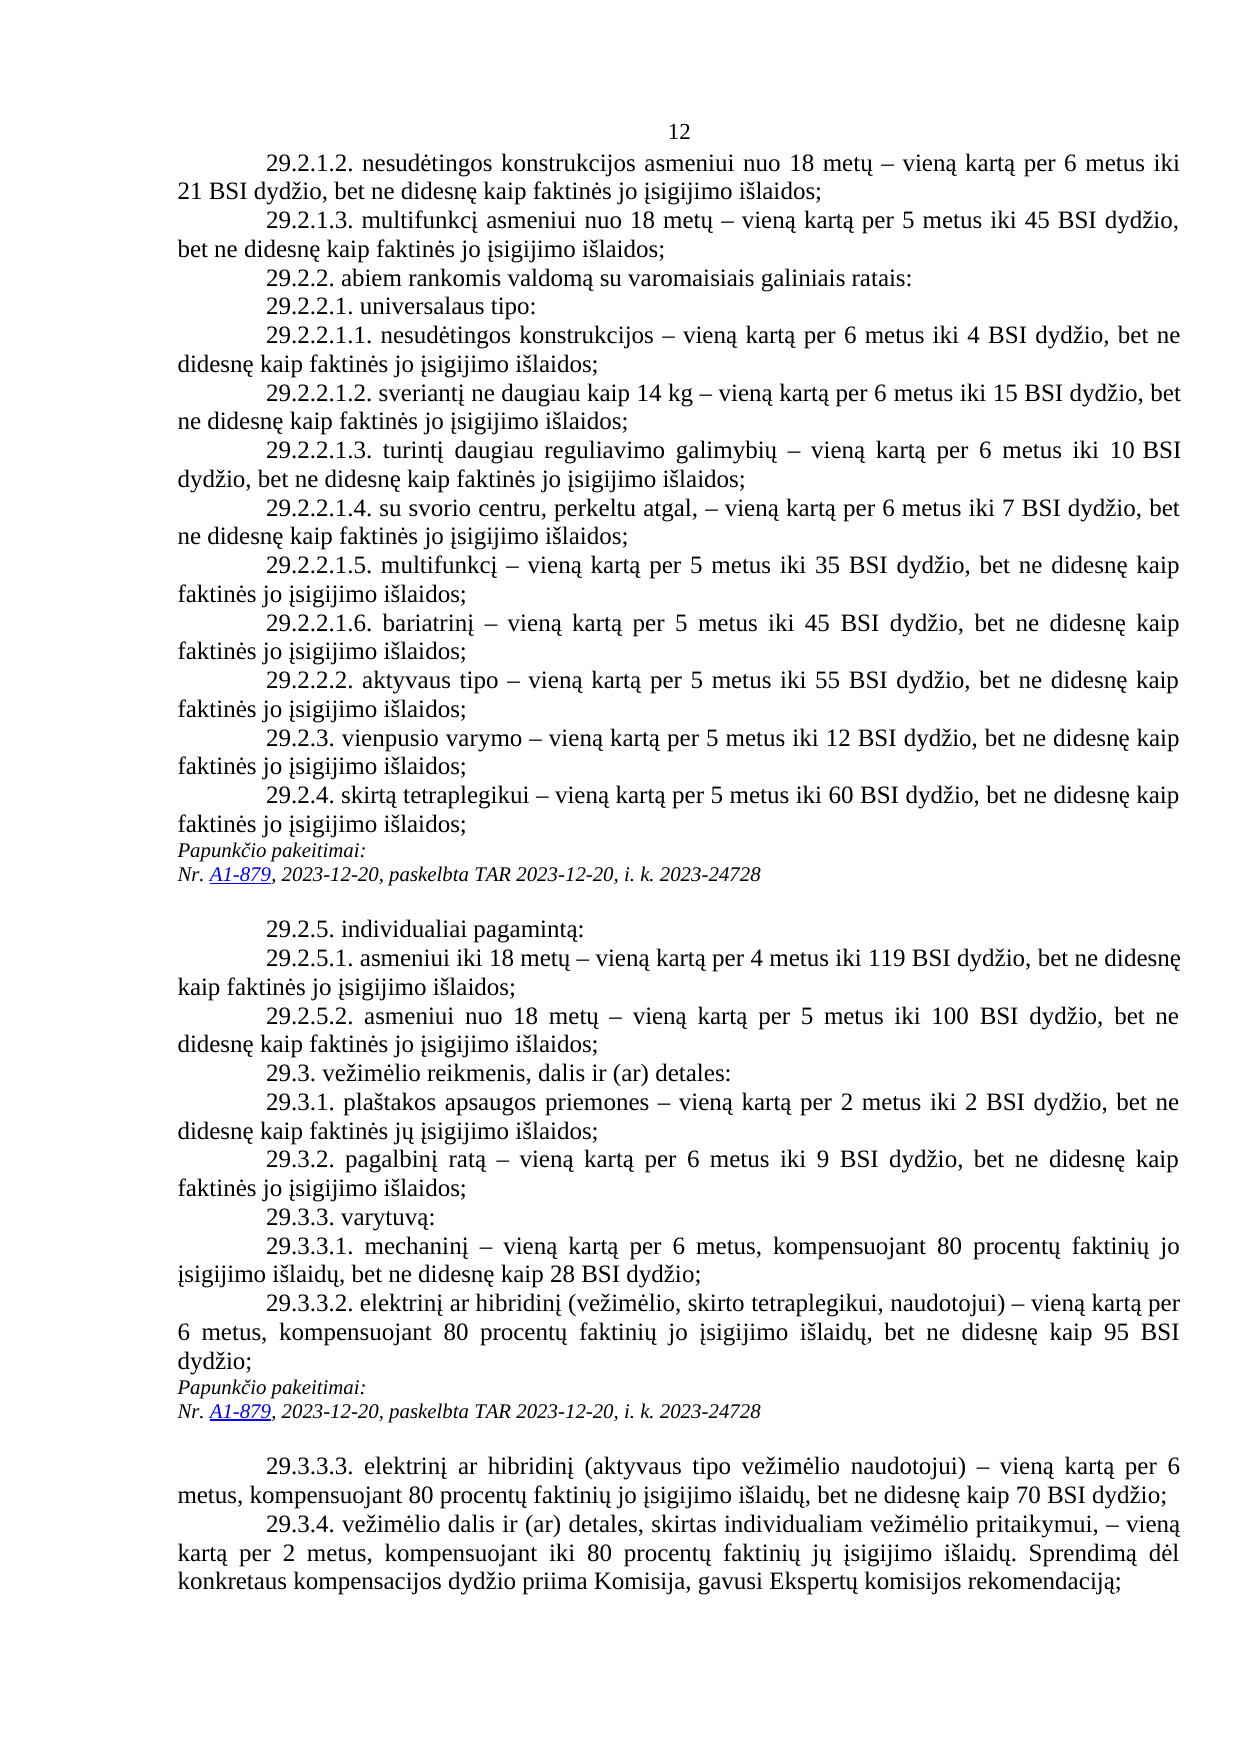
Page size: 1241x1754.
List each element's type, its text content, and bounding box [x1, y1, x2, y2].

text 29.3.2. pagalbinį ratą – vieną kartą per 6 metus iki 9 BSI dydžio, bet ne didesnę kaip faktinės jo įsigijimo išlaidos; [177, 1144, 1181, 1202]
text 29.2.5.2. asmeniui nuo 18 metų – vieną kartą per 5 metus iki 100 BSI dydžio, bet ne didesnę kaip faktinės jo įsigijimo išlaidos; [177, 1001, 1181, 1058]
text 29.3.4. vežimėlio dalis ir (ar) detales, skirtas individualiam vežimėlio pritaikymui, – vieną kartą per 2 metus, kompensuojant iki 80 procentų faktinių jų įsigijimo išlaidų. Sprendimą dėl konkretaus kompensacijos dydžio priima Komisija, gavusi Ekspertų komisijos rekomendaciją; [177, 1509, 1181, 1595]
text Nr. A1-879, 2023-12-20, paskelbta TAR 2023-12-20, i. k. 2023-24728 [177, 1399, 1181, 1423]
text 29.2.1.3. multifunkcį asmeniui nuo 18 metų – vieną kartą per 5 metus iki 45 BSI dydžio, bet ne didesnę kaip faktinės jo įsigijimo išlaidos; [177, 205, 1181, 263]
text 29.3.3.3. elektrinį ar hibridinį (aktyvaus tipo vežimėlio naudotojui) – vieną kartą per 6 metus, kompensuojant 80 procentų faktinių jo įsigijimo išlaidų, bet ne didesnę kaip 70 BSI dydžio; [177, 1451, 1181, 1509]
text Nr. A1-879, 2023-12-20, paskelbta TAR 2023-12-20, i. k. 2023-24728 [177, 862, 1181, 886]
text 29.2.2.2. aktyvaus tipo – vieną kartą per 5 metus iki 55 BSI dydžio, bet ne didesnę kaip faktinės jo įsigijimo išlaidos; [177, 665, 1181, 723]
text 29.2.5.1. asmeniui iki 18 metų – vieną kartą per 4 metus iki 119 BSI dydžio, bet ne didesnę kaip faktinės jo įsigijimo išlaidos; [177, 943, 1181, 1001]
text 29.2.2.1.5. multifunkcį – vieną kartą per 5 metus iki 35 BSI dydžio, bet ne didesnę kaip faktinės jo įsigijimo išlaidos; [177, 550, 1181, 608]
text 29.2.2.1.2. sveriantį ne daugiau kaip 14 kg – vieną kartą per 6 metus iki 15 BSI dydžio, bet ne didesnę kaip faktinės jo įsigijimo išlaidos; [177, 378, 1181, 435]
text Papunkčio pakeitimai: [177, 838, 1181, 862]
text 29.3.1. plaštakos apsaugos priemones – vieną kartą per 2 metus iki 2 BSI dydžio, bet ne didesnę kaip faktinės jų įsigijimo išlaidos; [177, 1087, 1181, 1144]
text 29.2.3. vienpusio varymo – vieną kartą per 5 metus iki 12 BSI dydžio, bet ne didesnę kaip faktinės jo įsigijimo išlaidos; [177, 723, 1181, 780]
text 29.2.4. skirtą tetraplegikui – vieną kartą per 5 metus iki 60 BSI dydžio, bet ne didesnę kaip faktinės jo įsigijimo išlaidos; [177, 780, 1181, 838]
text 29.2.2.1.6. bariatrinį – vieną kartą per 5 metus iki 45 BSI dydžio, bet ne didesnę kaip faktinės jo įsigijimo išlaidos; [177, 608, 1181, 665]
text 29.2.2.1. universalaus tipo: [177, 291, 1181, 320]
text 29.3. vežimėlio reikmenis, dalis ir (ar) detales: [177, 1058, 1181, 1087]
text 29.2.2. abiem rankomis valdomą su varomaisiais galiniais ratais: [177, 263, 1181, 291]
text 29.3.3. varytuvą: [177, 1202, 1181, 1231]
text 29.2.2.1.4. su svorio centru, perkeltu atgal, – vieną kartą per 6 metus iki 7 BSI dydžio, bet ne didesnę kaip faktinės jo įsigijimo išlaidos; [177, 493, 1181, 550]
text 29.2.1.2. nesudėtingos konstrukcijos asmeniui nuo 18 metų – vieną kartą per 6 metus iki 21 BSI dydžio, bet ne didesnę kaip faktinės jo įsigijimo išlaidos; [177, 148, 1181, 205]
text 29.3.3.2. elektrinį ar hibridinį (vežimėlio, skirto tetraplegikui, naudotojui) – vieną kartą per 6 metus, kompensuojant 80 procentų faktinių jo įsigijimo išlaidų, bet ne didesnę kaip 95 BSI dydžio; [177, 1288, 1181, 1374]
text 29.2.2.1.1. nesudėtingos konstrukcijos – vieną kartą per 6 metus iki 4 BSI dydžio, bet ne didesnę kaip faktinės jo įsigijimo išlaidos; [177, 320, 1181, 378]
text 29.2.5. individualiai pagamintą: [177, 914, 1181, 943]
text Papunkčio pakeitimai: [177, 1374, 1181, 1399]
text 29.3.3.1. mechaninį – vieną kartą per 6 metus, kompensuojant 80 procentų faktinių jo įsigijimo išlaidų, bet ne didesnę kaip 28 BSI dydžio; [177, 1231, 1181, 1288]
text 29.2.2.1.3. turintį daugiau reguliavimo galimybių – vieną kartą per 6 metus iki 10 BSI dydžio, bet ne didesnę kaip faktinės jo įsigijimo išlaidos; [177, 435, 1181, 493]
